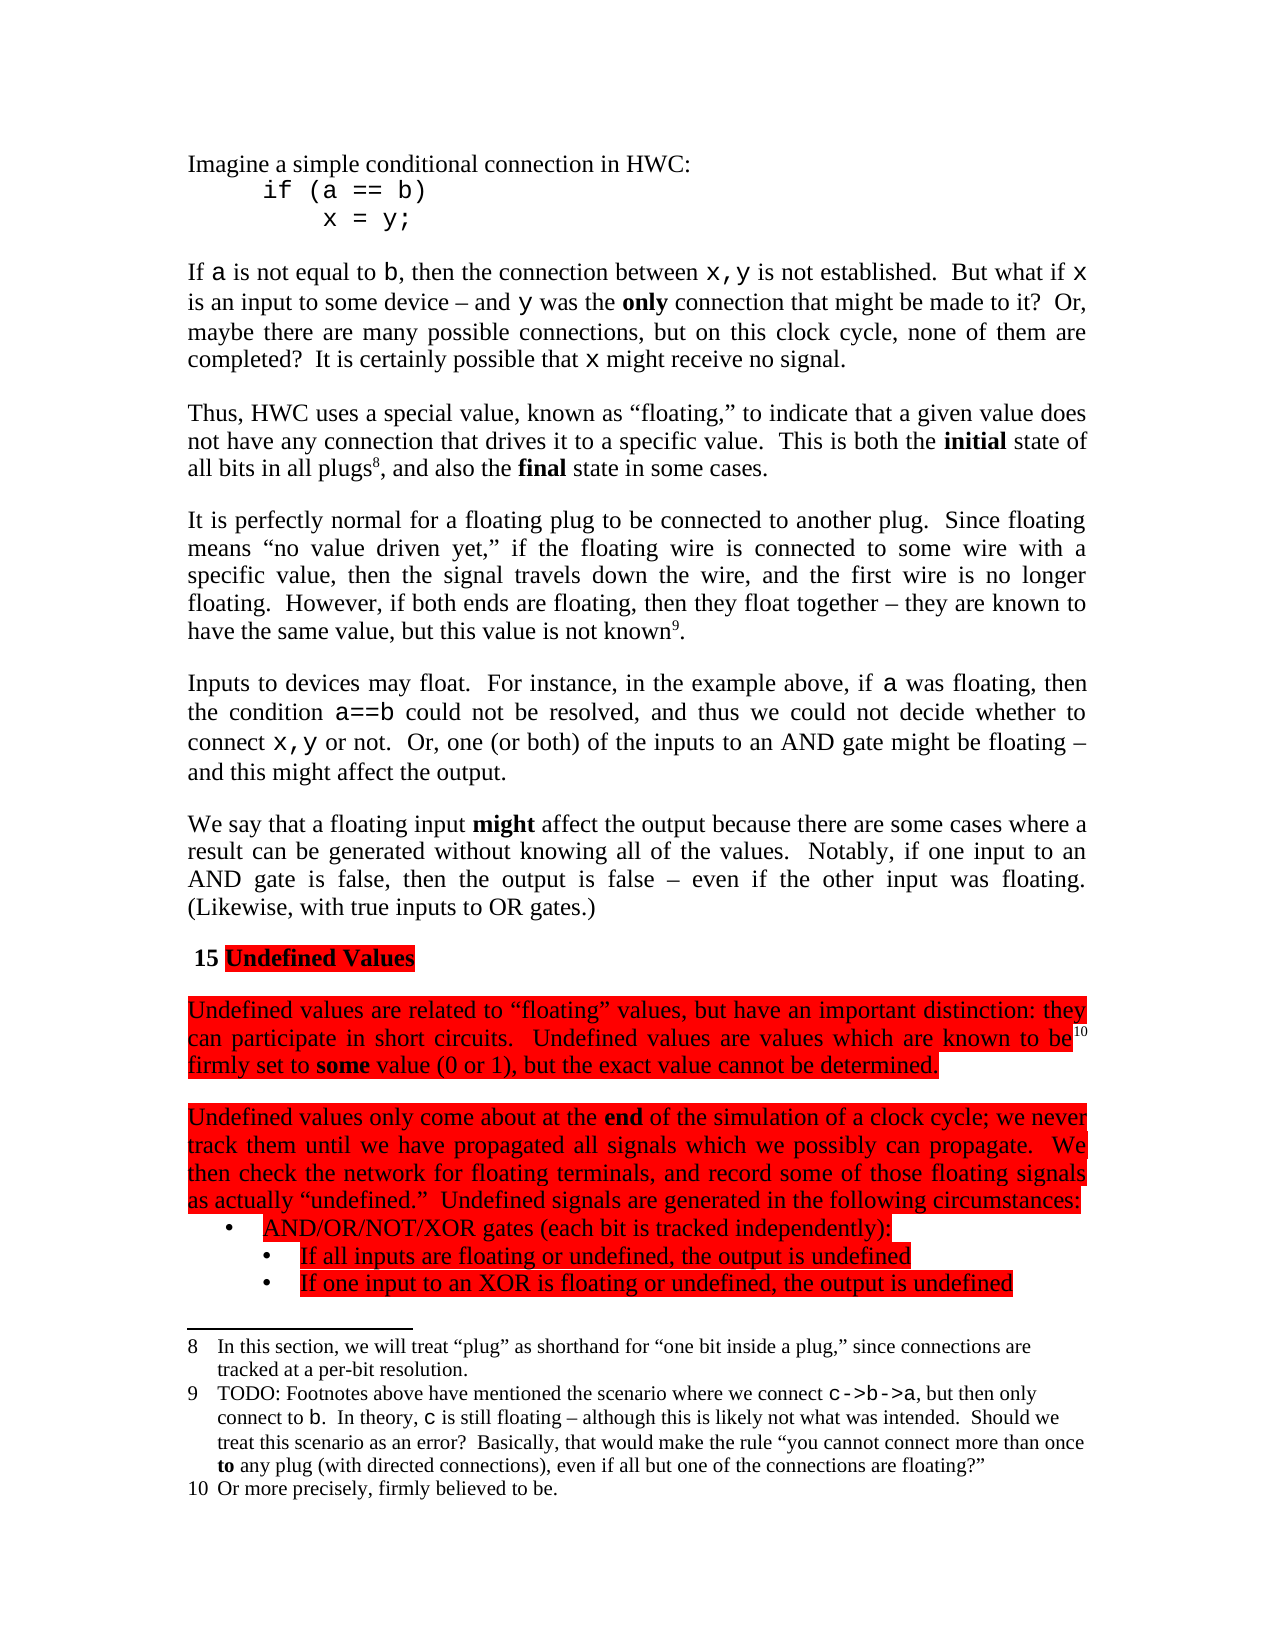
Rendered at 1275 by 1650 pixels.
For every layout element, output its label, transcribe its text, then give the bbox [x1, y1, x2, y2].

text In this section, we will treat “plug” as shorthand for “one bit inside a plug,” since connections are tracked at a per-bit resolution. [187, 1335, 1087, 1381]
list If one input to an XOR is floating or undefined, the output is undefined [262, 1269, 1087, 1297]
text Imagine a simple conditional connection in HWC: [187, 150, 1087, 178]
text Inputs to devices may float. For instance, in the example above, if a was floating, then the condition a==b could not be resolved, and thus we could not decide whether to connect x,y or not. Or, one (or both) of the inputs to an AND gate might be floating – and this might affect the output. [187, 669, 1087, 786]
list Undefined Values [187, 944, 1087, 972]
text It is perfectly normal for a floating plug to be connected to another plug. Since floating means “no value driven yet,” if the floating wire is connected to some wire with a specific value, then the signal travels down the wire, and the first wire is no longer floating. However, if both ends are floating, then they float together – they are known to have the same value, but this value is not known. [187, 506, 1087, 645]
text Thus, HWC uses a special value, known as “floating,” to indicate that a given value does not have any connection that drives it to a specific value. This is both the initial state of all bits in all plugs, and also the final state in some cases. [187, 399, 1087, 482]
list AND/OR/NOT/XOR gates (each bit is tracked independently): [225, 1214, 1087, 1242]
text Undefined values are related to “floating” values, but have an important distinction: they can participate in short circuits. Undefined values are values which are known to be firmly set to some value (0 or 1), but the exact value cannot be determined. [187, 996, 1087, 1079]
text We say that a floating input might affect the output because there are some cases where a result can be generated without knowing all of the values. Notably, if one input to an AND gate is false, then the output is false – even if the other input was floating. (Likewise, with true inputs to OR gates.) [187, 810, 1087, 921]
text If a is not equal to b, then the connection between x,y is not established. But what if x is an input to some device – and y was the only connection that might be made to it? Or, maybe there are many possible connections, but on this clock cycle, none of them are completed? It is certainly possible that x might receive no signal. [187, 258, 1087, 375]
text if (a == b) [262, 178, 1087, 206]
text Or more precisely, firmly believed to be. [187, 1477, 1087, 1500]
text Undefined values only come about at the end of the simulation of a clock cycle; we never track them until we have propagated all signals which we possibly can propagate. We then check the network for floating terminals, and record some of those floating signals as actually “undefined.” Undefined signals are generated in the following circumstances: [187, 1103, 1087, 1214]
list If all inputs are floating or undefined, the output is undefined [262, 1242, 1087, 1269]
text x = y; [262, 206, 1087, 234]
text TODO: Footnotes above have mentioned the scenario where we connect c->b->a, but then only connect to b. In theory, c is still floating – although this is likely not what was intended. Should we treat this scenario as an error? Basically, that would make the rule “you cannot connect more than once to any plug (with directed connections), even if all but one of the connections are floating?” [187, 1381, 1087, 1477]
